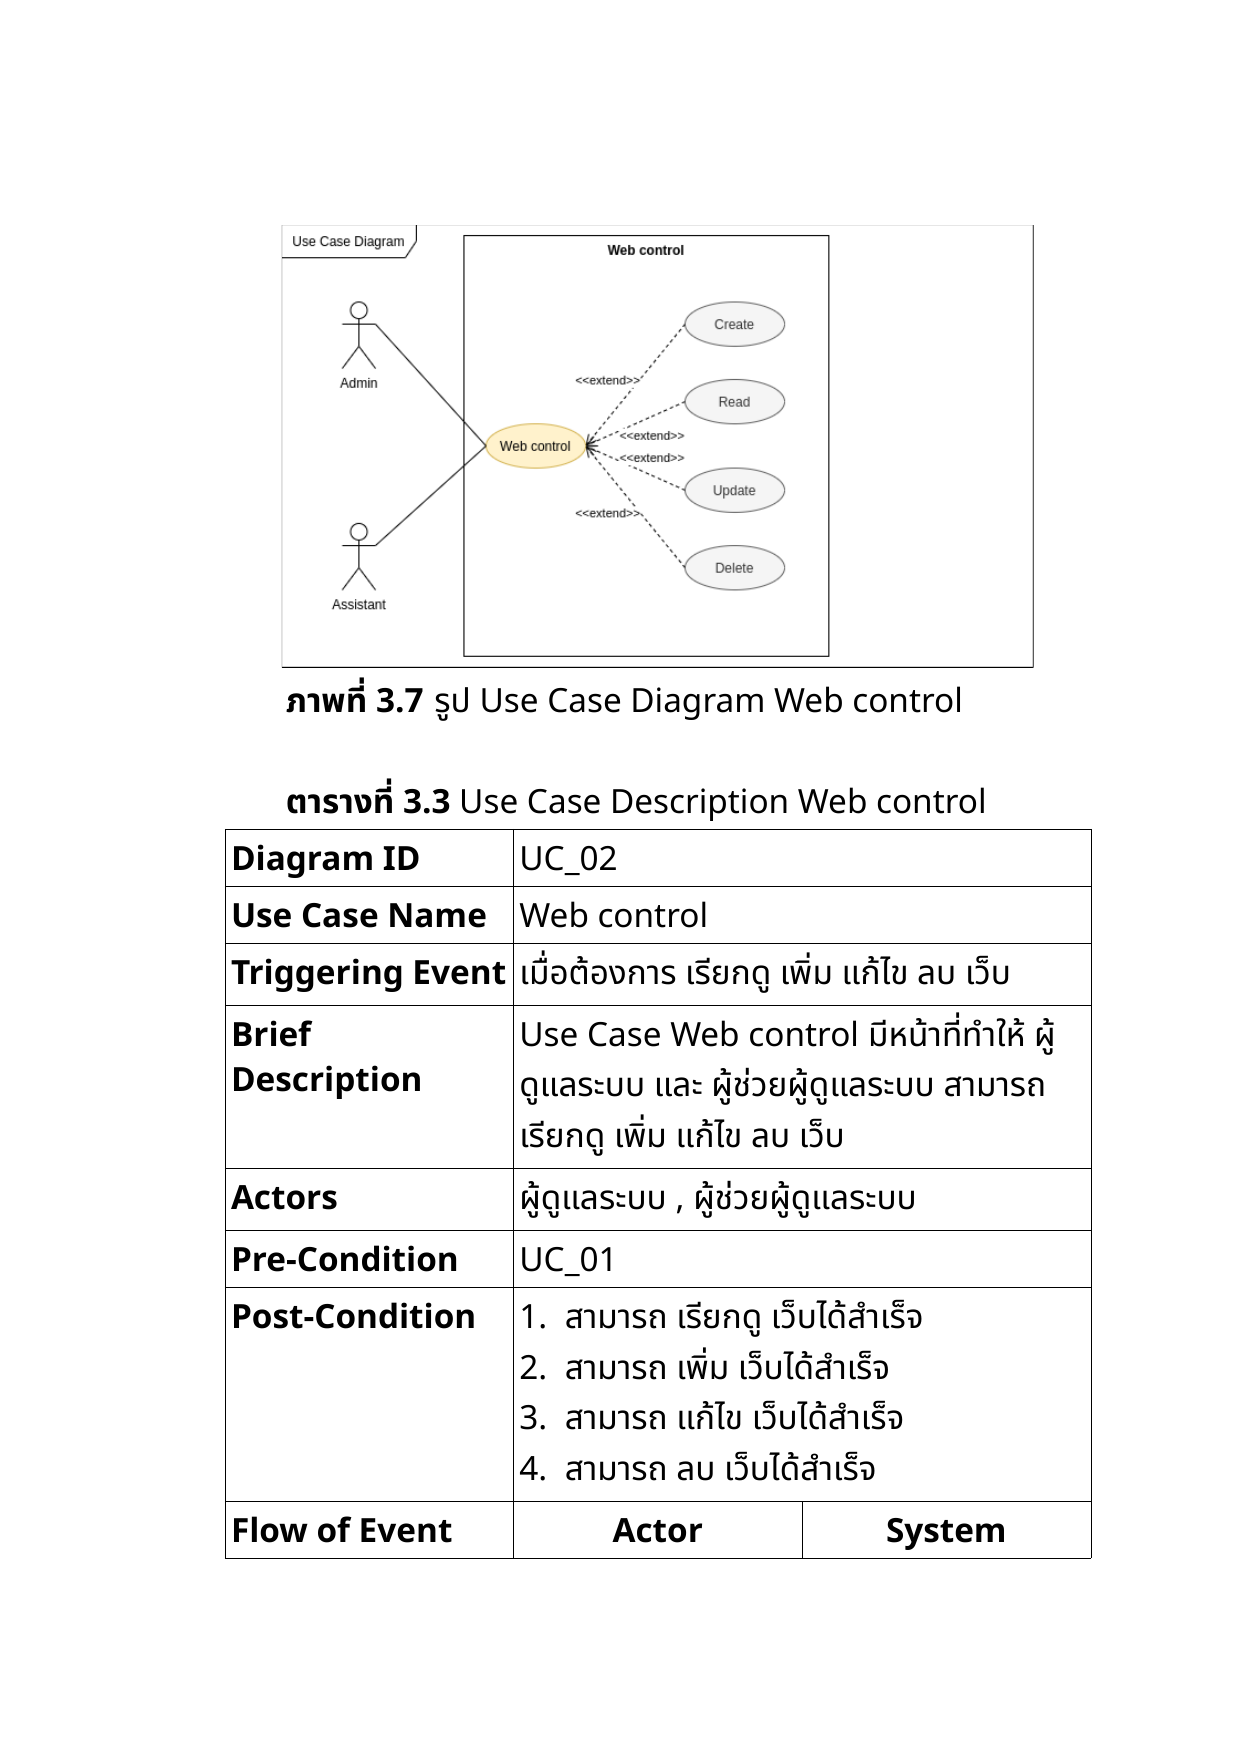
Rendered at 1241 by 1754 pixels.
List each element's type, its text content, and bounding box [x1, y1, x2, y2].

table_cell Flow of Event [226, 1502, 513, 1558]
text ภาพที่ 3.7 รูป Use Case Diagram Web control [225, 668, 1091, 727]
table_cell Pre-Condition [226, 1231, 513, 1287]
table_cell Web control [514, 887, 1091, 943]
table_cell Actor [514, 1502, 802, 1558]
table_header Diagram ID [226, 830, 513, 886]
table_cell UC_01 [514, 1231, 1091, 1287]
table_cell Triggering Event [226, 944, 513, 1005]
table_cell Use Case Name [226, 887, 513, 943]
table_cell เมื่อต้องการ เรียกดู เพิ่ม แก้ไข ลบ เว็บ [514, 944, 1091, 1005]
table_header UC_02 [514, 830, 1091, 886]
table_cell ผู้ดูแลระบบ , ผู้ช่วยผู้ดูแลระบบ [514, 1169, 1091, 1230]
table_cell Actors [226, 1169, 513, 1230]
text ตารางที่ 3.3 Use Case Description Web control [225, 778, 1091, 829]
table_cell 1. สามารถ เรียกดู เว็บได้สำเร็จ 2. สามารถ เพิ่ม เว็บได้สำเร็จ 3. สามารถ แก้ไข เว็บได้สำเร็จ 4. สามารถ ลบ เว็บได้สำเร็จ [514, 1288, 1091, 1501]
table_cell Use Case Web control มีหน้าที่ทำให้ ผู้ดูแลระบบ และ ผู้ช่วยผู้ดูแลระบบ สามารถ เรียกดู เพิ่ม แก้ไข ลบ เว็บ [514, 1006, 1091, 1168]
table_cell Brief Description [226, 1006, 513, 1168]
picture [281, 225, 1034, 668]
table_cell System [803, 1502, 1091, 1558]
table_cell Post-Condition [226, 1288, 513, 1501]
